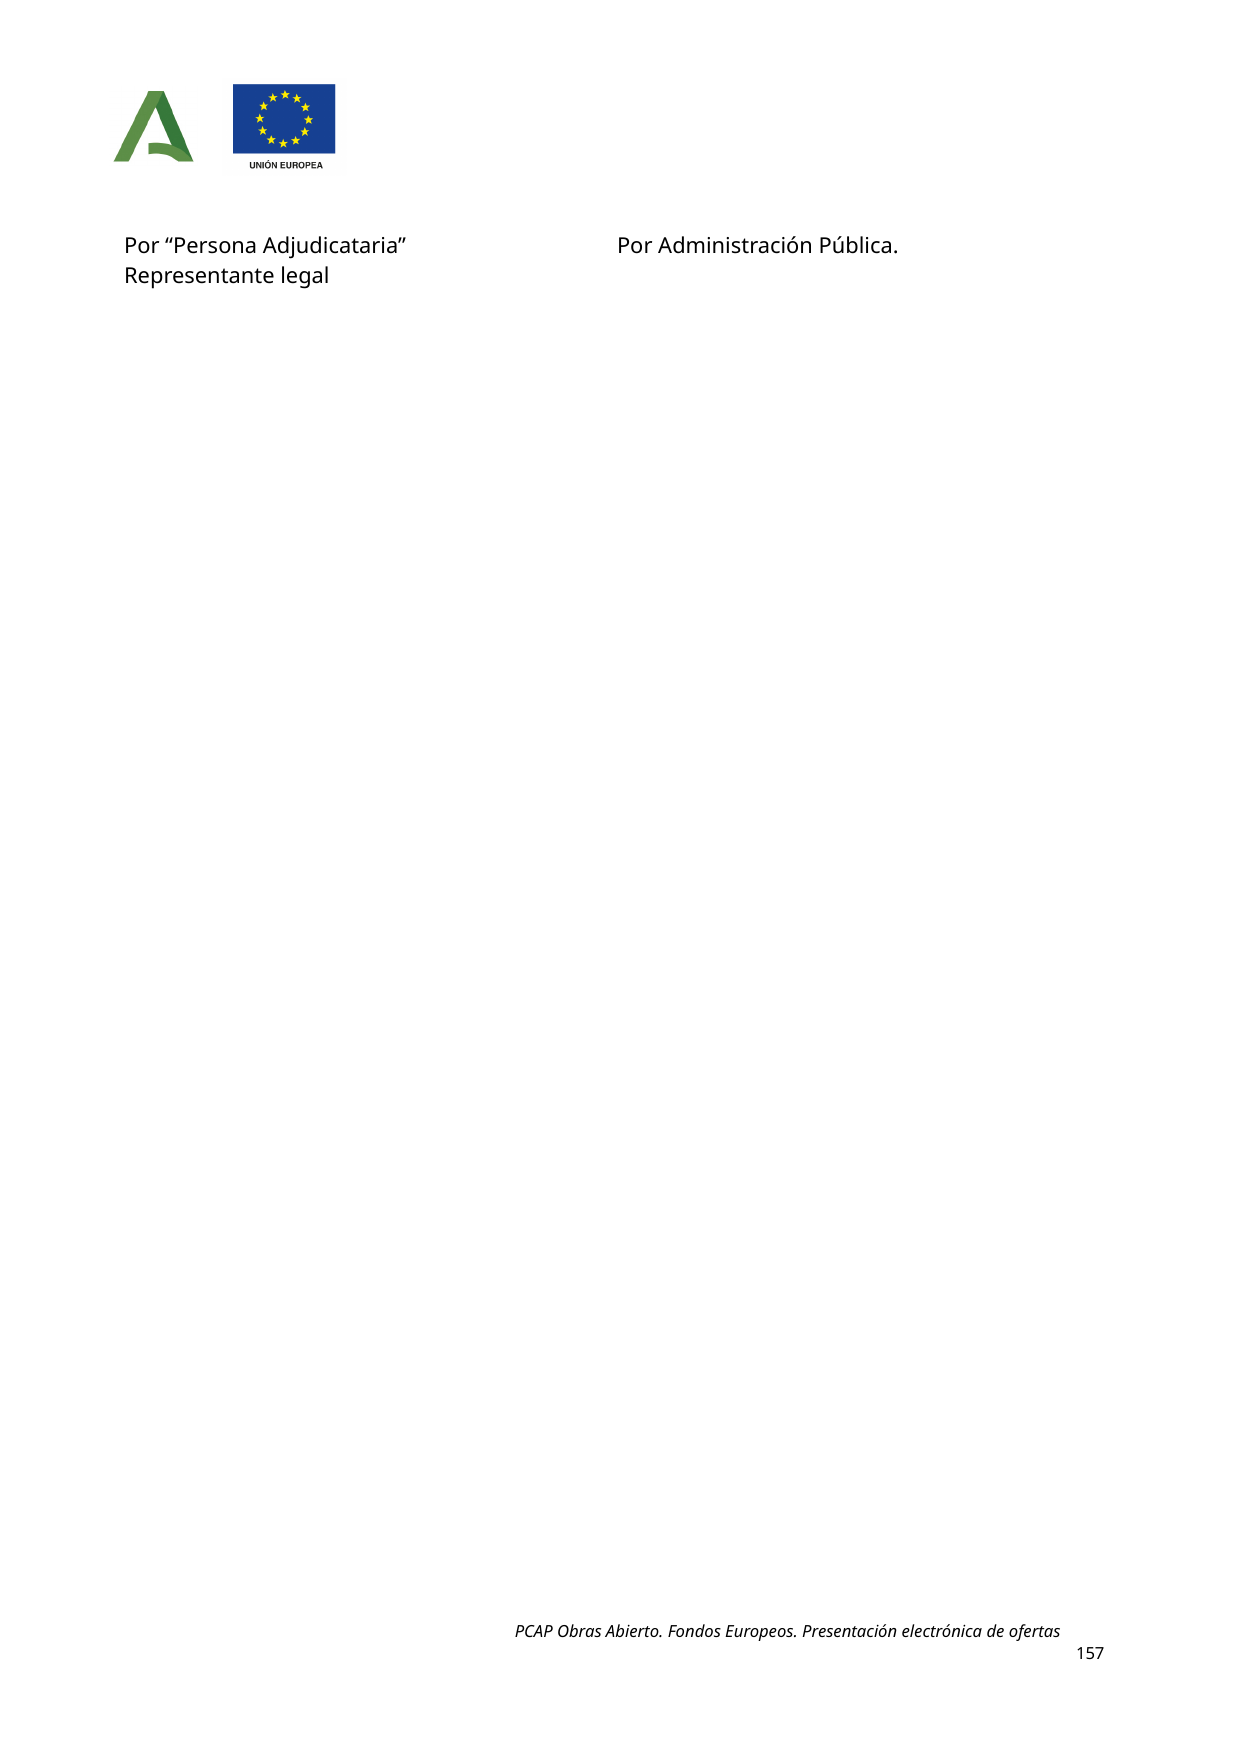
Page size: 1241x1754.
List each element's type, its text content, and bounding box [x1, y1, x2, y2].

picture [221, 78, 347, 176]
picture [109, 86, 198, 166]
table_header Por “Persona Adjudicataria” Representante legal [118, 224, 611, 295]
table_header Por Administración Pública. [611, 224, 1104, 295]
